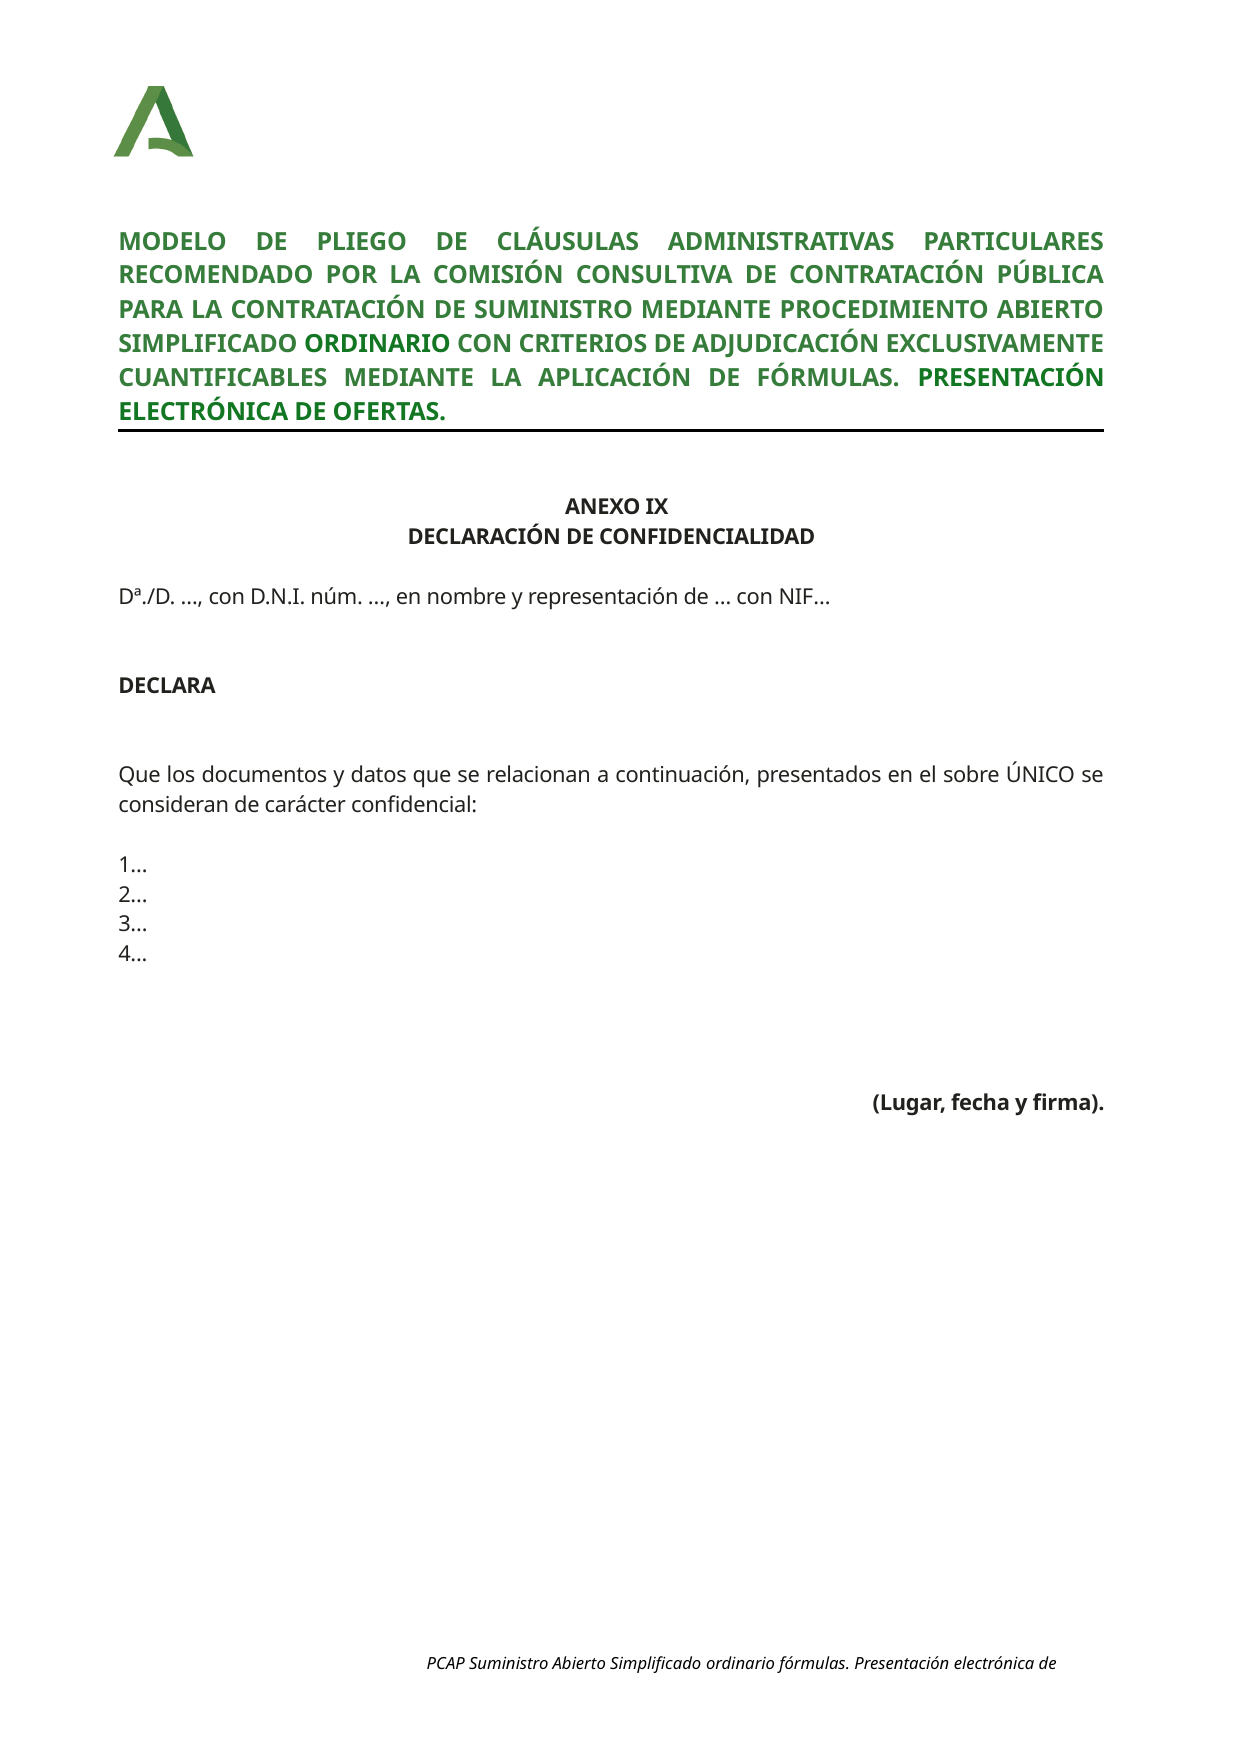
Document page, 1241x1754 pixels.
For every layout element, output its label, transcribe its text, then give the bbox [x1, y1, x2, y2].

text Dª./D. …, con D.N.I. núm. …, en nombre y representación de … con NIF… [118, 581, 1104, 610]
text Que los documentos y datos que se relacionan a continuación, presentados en el sobre ÚNICO se consideran de carácter confidencial: [118, 759, 1104, 819]
text (Lugar, fecha y firma). [118, 1087, 1104, 1117]
text DECLARACIÓN DE CONFIDENCIALIDAD [118, 521, 1104, 551]
text 1… [118, 849, 1104, 878]
text 4... [118, 938, 1104, 968]
text 3… [118, 908, 1104, 938]
text ANEXO IX [118, 491, 1104, 521]
list MODELO DE PLIEGO DE CLÁUSULAS ADMINISTRATIVAS PARTICULARES RECOMENDADO POR LA COMISIÓN CONSULTIVA DE CONTRATACIÓN PÚBLICA PARA LA CONTRATACIÓN DE SUMINISTRO MEDIANTE PROCEDIMIENTO ABIERTO SIMPLIFICADO ORDINARIO CON CRITERIOS DE ADJUDICACIÓN EXCLUSIVAMENTE CUANTIFICABLES MEDIANTE LA APLICACIÓN DE FÓRMULAS. PRESENTACIÓN ELECTRÓNICA DE OFERTAS. [118, 223, 1104, 429]
text DECLARA [118, 670, 1104, 700]
text 2… [118, 878, 1104, 908]
picture [109, 81, 198, 161]
